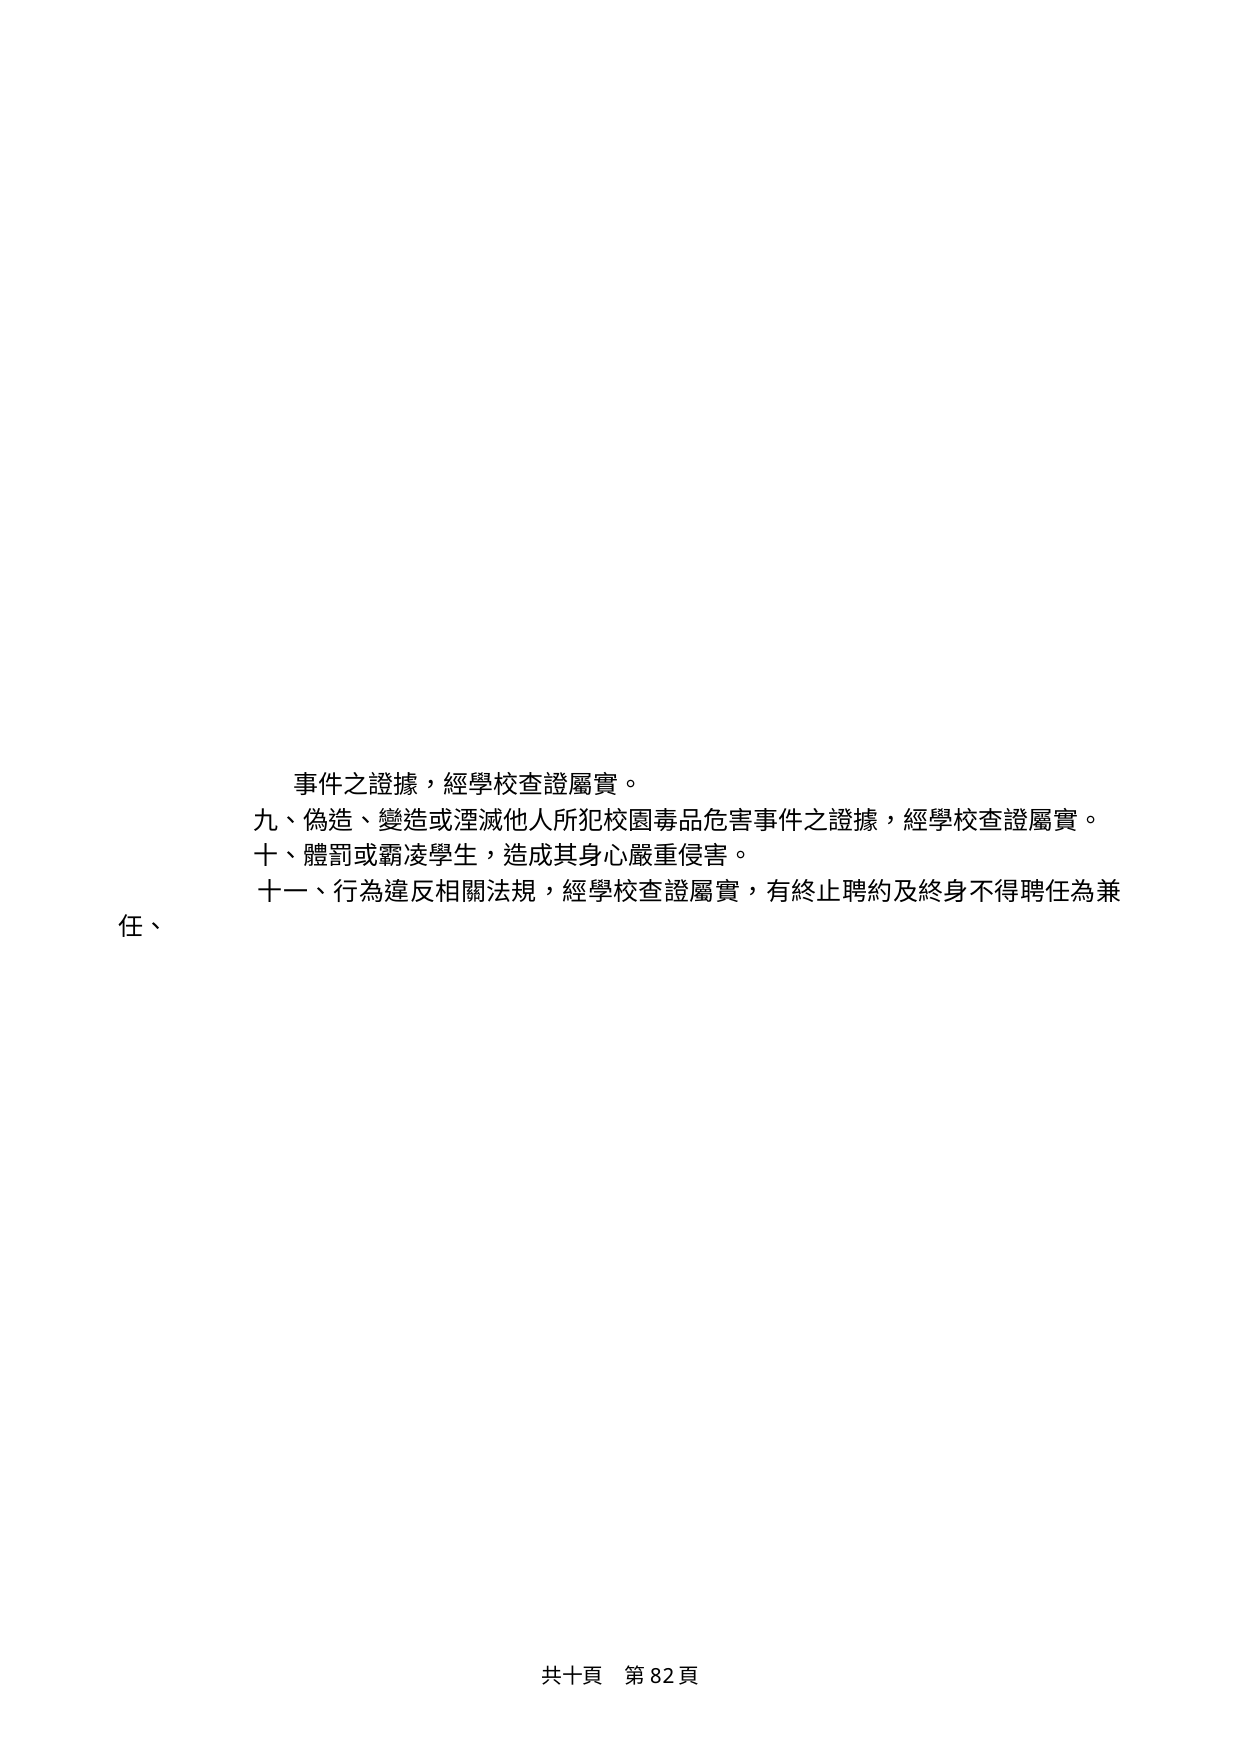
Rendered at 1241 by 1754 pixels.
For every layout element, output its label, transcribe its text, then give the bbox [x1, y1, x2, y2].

text 十、體罰或霸凌學生，造成其身心嚴重侵害。 [118, 836, 1122, 872]
text 九、偽造、變造或湮滅他人所犯校園毒品危害事件之證據，經學校查證屬實。 [118, 801, 1122, 836]
text 事件之證據，經學校查證屬實。 [118, 766, 1122, 801]
text 十一、行為違反相關法規，經學校查證屬實，有終止聘約及終身不得聘任為兼任、 [118, 872, 1122, 943]
